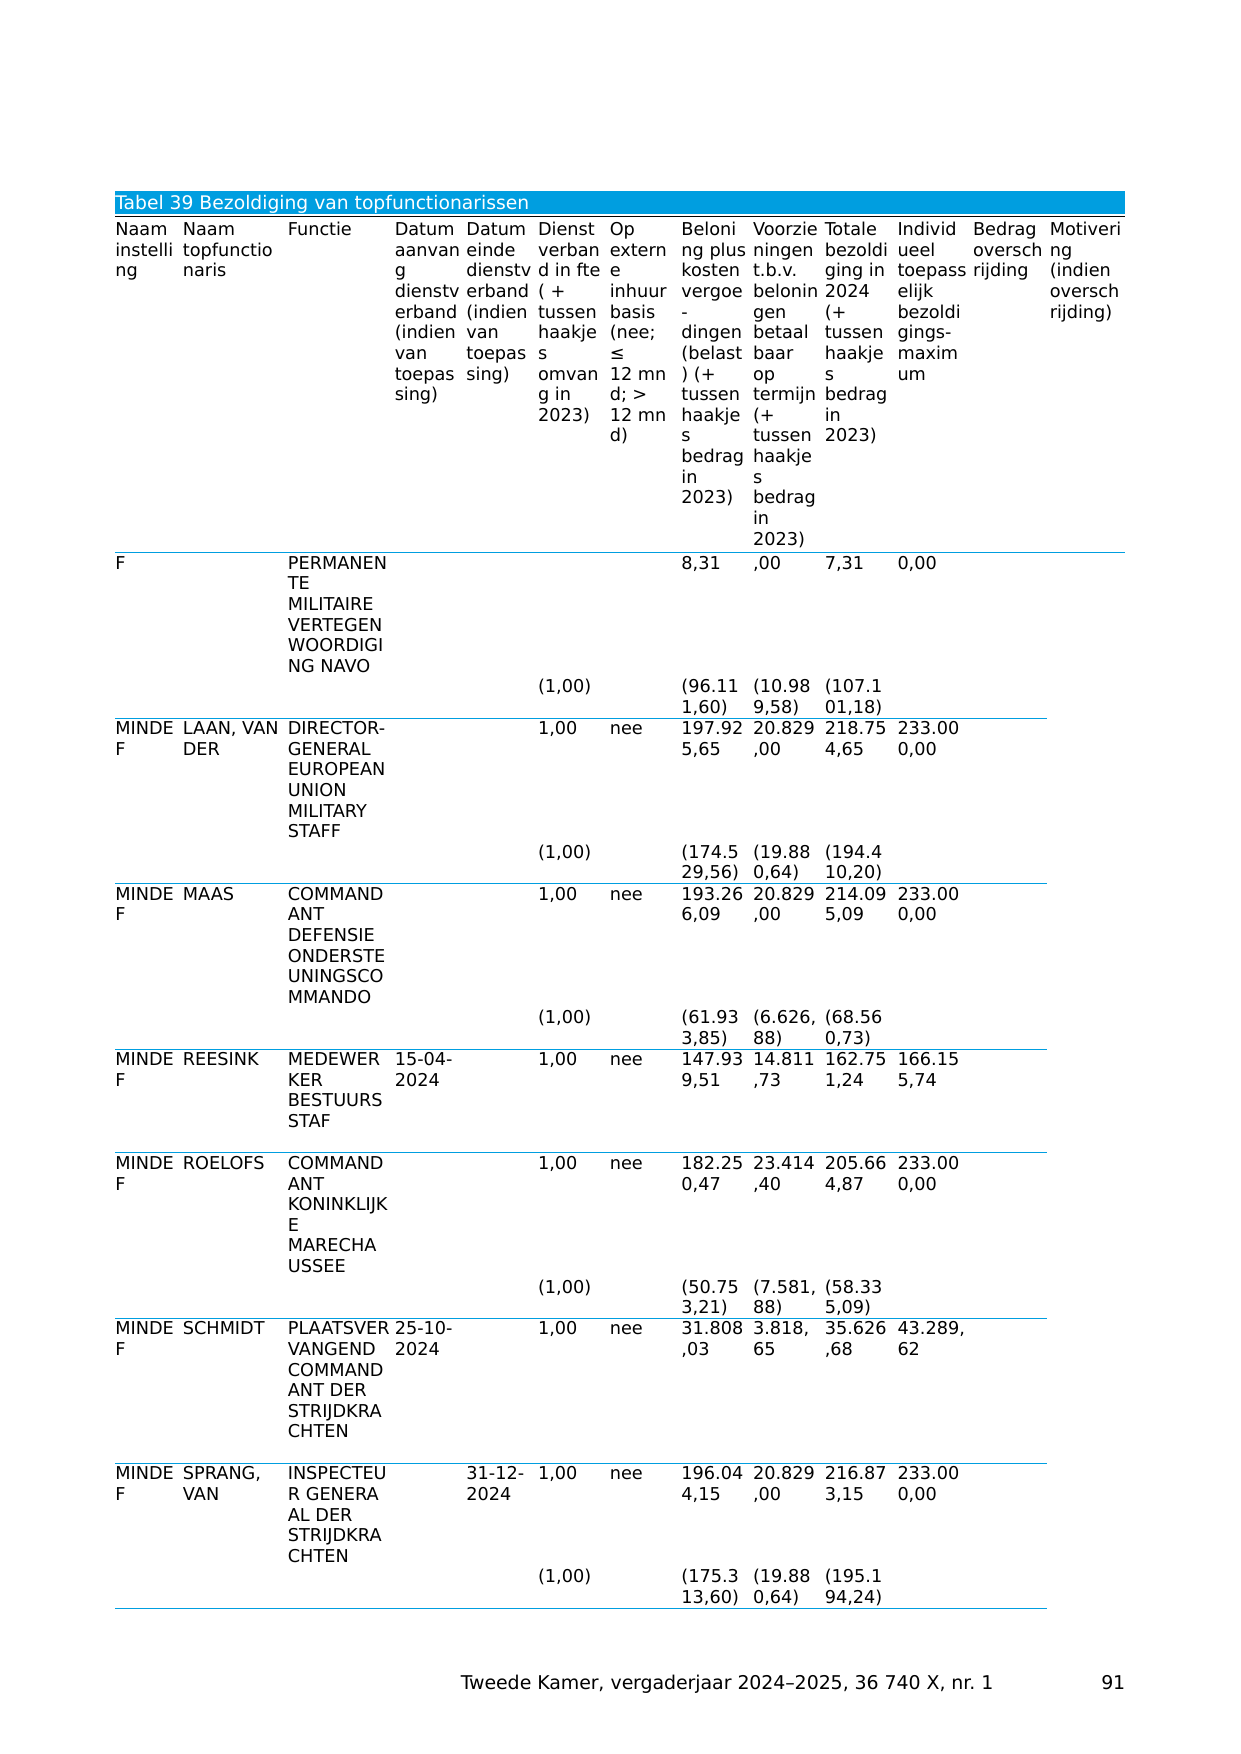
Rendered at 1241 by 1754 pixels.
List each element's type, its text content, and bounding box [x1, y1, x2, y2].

table_cell MINDEF [115, 719, 180, 842]
table_cell [463, 1319, 535, 1442]
table_cell [607, 1132, 678, 1152]
table_cell [115, 1566, 180, 1608]
table_cell [822, 1442, 894, 1463]
table_cell [607, 842, 678, 883]
table_cell [1047, 553, 1125, 718]
table_cell 43.289,62 [894, 1319, 970, 1442]
table_cell 1,00 [535, 1153, 607, 1277]
table_cell INSPECTEUR GENERAAL DER STRIJDKRACHTEN [285, 1464, 392, 1566]
table_cell nee [607, 884, 678, 1007]
table_cell nee [607, 719, 678, 842]
table_cell [535, 553, 607, 676]
table_cell 31-12-2024 [463, 1464, 535, 1566]
table_cell [463, 1277, 535, 1318]
table_cell 233.000,00 [894, 1464, 970, 1566]
table_cell [463, 1566, 535, 1608]
table_cell [1047, 1318, 1125, 1463]
table_cell [607, 1277, 678, 1318]
table_cell [894, 842, 970, 883]
table_cell [1047, 718, 1125, 883]
table_cell [463, 719, 535, 842]
table_cell Voorzieningen t.b.v. beloningen betaalbaar op termijn (+ tussen haakjes bedrag in 2023) [750, 217, 822, 552]
table_cell [392, 1442, 463, 1463]
table_cell [970, 884, 1047, 1007]
table_cell 147.939,51 [678, 1050, 750, 1132]
table_cell 193.266,09 [678, 884, 750, 1007]
table_cell Dienstverband in fte ( + tussen haakjes omvang in 2023) [535, 217, 607, 552]
table_cell [678, 1132, 750, 1152]
table_cell Beloning plus kostenvergoe-dingen (belast) (+ tussen haakjes bedrag in 2023) [678, 217, 750, 552]
table_cell (174.529,56) [678, 842, 750, 883]
table_cell [115, 1277, 180, 1318]
table_cell Bedrag overschrijding [970, 217, 1047, 552]
table_cell [607, 553, 678, 676]
table_cell (61.933,85) [678, 1008, 750, 1049]
table_cell (50.753,21) [678, 1277, 750, 1318]
table_cell 1,00 [535, 1464, 607, 1566]
table_cell MINDEF [115, 884, 180, 1007]
table_cell [1047, 1152, 1125, 1318]
table_cell [392, 719, 463, 842]
table_cell 1,00 [535, 884, 607, 1007]
table_cell 205.664,87 [822, 1153, 894, 1277]
table_cell nee [607, 1153, 678, 1277]
table_cell [750, 1132, 822, 1152]
table_cell Datum aanvang dienstverband (indien van toepassing) [392, 217, 463, 552]
table_cell 233.000,00 [894, 1153, 970, 1277]
table_cell (96.111,60) [678, 676, 750, 718]
table_cell 15-04-2024 [392, 1050, 463, 1132]
table_cell DIRECTOR-GENERAL EUROPEAN UNION MILITARY STAFF [285, 719, 392, 842]
table_cell 7,31 [822, 553, 894, 676]
table_cell [1047, 883, 1125, 1049]
table_cell [180, 1442, 285, 1463]
table_cell [970, 719, 1047, 842]
table_cell PLAATSVERVANGEND COMMANDANT DER STRIJDKRACHTEN [285, 1319, 392, 1442]
table_cell [180, 553, 285, 676]
table_cell [180, 676, 285, 718]
table_cell 0,00 [894, 553, 970, 676]
table_cell [970, 553, 1047, 676]
table_cell [970, 1277, 1047, 1318]
table_cell [115, 1442, 180, 1463]
table_cell COMMANDANT DEFENSIE ONDERSTEUNINGSCOMMANDO [285, 884, 392, 1007]
table_cell (175.313,60) [678, 1566, 750, 1608]
table_cell nee [607, 1050, 678, 1132]
table_cell 20.829,00 [750, 1464, 822, 1566]
table_cell [392, 676, 463, 718]
table_cell [285, 842, 392, 883]
table_cell [894, 1566, 970, 1608]
table_cell (1,00) [535, 1566, 607, 1608]
table_cell PERMANENTE MILITAIRE VERTEGENWOORDIGING NAVO [285, 553, 392, 676]
table_cell (10.989,58) [750, 676, 822, 718]
table_cell MEDEWERKER BESTUURSSTAF [285, 1050, 392, 1132]
table_cell [392, 1464, 463, 1566]
table_cell [285, 676, 392, 718]
table_cell SPRANG, VAN [180, 1464, 285, 1566]
table_cell SCHMIDT [180, 1319, 285, 1442]
table_cell (7.581,88) [750, 1277, 822, 1318]
table_cell [180, 1008, 285, 1049]
table_cell [970, 1153, 1047, 1277]
table_cell 20.829,00 [750, 884, 822, 1007]
table_cell [285, 1566, 392, 1608]
table_cell Op externe inhuurbasis (nee; ≤ 12 mnd; > 12 mnd) [607, 217, 678, 552]
table_cell (6.626,88) [750, 1008, 822, 1049]
table_cell [463, 1442, 535, 1463]
table_cell 1,00 [535, 719, 607, 842]
table_cell [180, 1277, 285, 1318]
table_cell (1,00) [535, 676, 607, 718]
table_cell nee [607, 1319, 678, 1442]
table_cell 233.000,00 [894, 719, 970, 842]
table_cell [463, 1050, 535, 1132]
table_cell Functie [285, 217, 392, 552]
table_cell [970, 1008, 1047, 1049]
table_cell [115, 1132, 180, 1152]
table_cell MAAS [180, 884, 285, 1007]
table_cell 25-10-2024 [392, 1319, 463, 1442]
table_cell (19.880,64) [750, 1566, 822, 1608]
table_cell [894, 1277, 970, 1318]
table_cell Naam instelling [115, 217, 180, 552]
table_cell (195.194,24) [822, 1566, 894, 1608]
table_cell 3.818,65 [750, 1319, 822, 1442]
table_cell [750, 1442, 822, 1463]
table_cell [894, 1442, 970, 1463]
table_cell [894, 1008, 970, 1049]
table_cell [115, 676, 180, 718]
table_cell (194.410,20) [822, 842, 894, 883]
table_cell [463, 1008, 535, 1049]
table_cell 31.808,03 [678, 1319, 750, 1442]
table_cell ROELOFS [180, 1153, 285, 1277]
table_cell [392, 1153, 463, 1277]
table_cell 20.829,00 [750, 719, 822, 842]
table_cell 196.044,15 [678, 1464, 750, 1566]
table_cell 35.626,68 [822, 1319, 894, 1442]
table_cell [678, 1442, 750, 1463]
table_cell [285, 1277, 392, 1318]
table_cell ,00 [750, 553, 822, 676]
table_cell [535, 1132, 607, 1152]
table_cell [535, 1442, 607, 1463]
table_cell 1,00 [535, 1319, 607, 1442]
table_cell [970, 1050, 1047, 1132]
table_cell (1,00) [535, 1008, 607, 1049]
table_cell [180, 1132, 285, 1152]
table_cell (1,00) [535, 1277, 607, 1318]
table_cell [970, 1442, 1047, 1463]
table_cell COMMANDANT KONINKLIJKE MARECHAUSSEE [285, 1153, 392, 1277]
table_cell [392, 1277, 463, 1318]
table_cell [607, 1008, 678, 1049]
table_cell MINDEF [115, 1464, 180, 1566]
table_cell 14.811,73 [750, 1050, 822, 1132]
table_cell [463, 1132, 535, 1152]
table_cell Totale bezoldiging in 2024 (+ tussen haakjes bedrag in 2023) [822, 217, 894, 552]
table_cell [822, 1132, 894, 1152]
table_cell [463, 842, 535, 883]
table_cell MINDEF [115, 1153, 180, 1277]
table_cell [180, 1566, 285, 1608]
table_cell [285, 1008, 392, 1049]
table_cell [1047, 1049, 1125, 1152]
table_cell [115, 842, 180, 883]
table_cell [392, 842, 463, 883]
table_cell Individueel toepasselijk bezoldigings-maximum [894, 217, 970, 552]
table_cell [970, 1464, 1047, 1566]
table_cell [463, 1153, 535, 1277]
table_cell Naam topfunctionaris [180, 217, 285, 552]
table_cell 233.000,00 [894, 884, 970, 1007]
table_cell 197.925,65 [678, 719, 750, 842]
table_cell 182.250,47 [678, 1153, 750, 1277]
table_cell [180, 842, 285, 883]
table_cell [392, 1566, 463, 1608]
table_cell 166.155,74 [894, 1050, 970, 1132]
table_cell MINDEF [115, 1319, 180, 1442]
table_cell [463, 676, 535, 718]
table_cell [970, 676, 1047, 718]
table_cell MINDEF [115, 1050, 180, 1132]
table_cell Motivering (indien overschrijding) [1047, 217, 1125, 552]
table_cell [392, 1132, 463, 1152]
table_cell F [115, 553, 180, 676]
table_cell [970, 1132, 1047, 1152]
table_cell LAAN, VAN DER [180, 719, 285, 842]
table_cell [392, 553, 463, 676]
table_cell [607, 676, 678, 718]
table_cell Datum einde dienstverband (indien van toepassing) [463, 217, 535, 552]
table_cell [392, 884, 463, 1007]
table_cell (68.560,73) [822, 1008, 894, 1049]
table_cell 23.414,40 [750, 1153, 822, 1277]
table_cell [463, 884, 535, 1007]
table_cell [607, 1566, 678, 1608]
table_cell 214.095,09 [822, 884, 894, 1007]
table_cell 216.873,15 [822, 1464, 894, 1566]
table_cell 1,00 [535, 1050, 607, 1132]
table_cell REESINK [180, 1050, 285, 1132]
table_cell [970, 1319, 1047, 1442]
table_cell [894, 1132, 970, 1152]
table_cell 162.751,24 [822, 1050, 894, 1132]
table_cell 218.754,65 [822, 719, 894, 842]
table_cell [894, 676, 970, 718]
table_cell [285, 1132, 392, 1152]
table_cell (58.335,09) [822, 1277, 894, 1318]
table_cell [970, 842, 1047, 883]
table_cell (1,00) [535, 842, 607, 883]
table_cell [285, 1442, 392, 1463]
table_cell [1047, 1463, 1125, 1608]
table_cell [970, 1566, 1047, 1608]
table_cell [115, 1008, 180, 1049]
table_cell (107.101,18) [822, 676, 894, 718]
table_cell 8,31 [678, 553, 750, 676]
table_cell [607, 1442, 678, 1463]
table_cell [463, 553, 535, 676]
table_cell [392, 1008, 463, 1049]
table_cell nee [607, 1464, 678, 1566]
table_cell (19.880,64) [750, 842, 822, 883]
